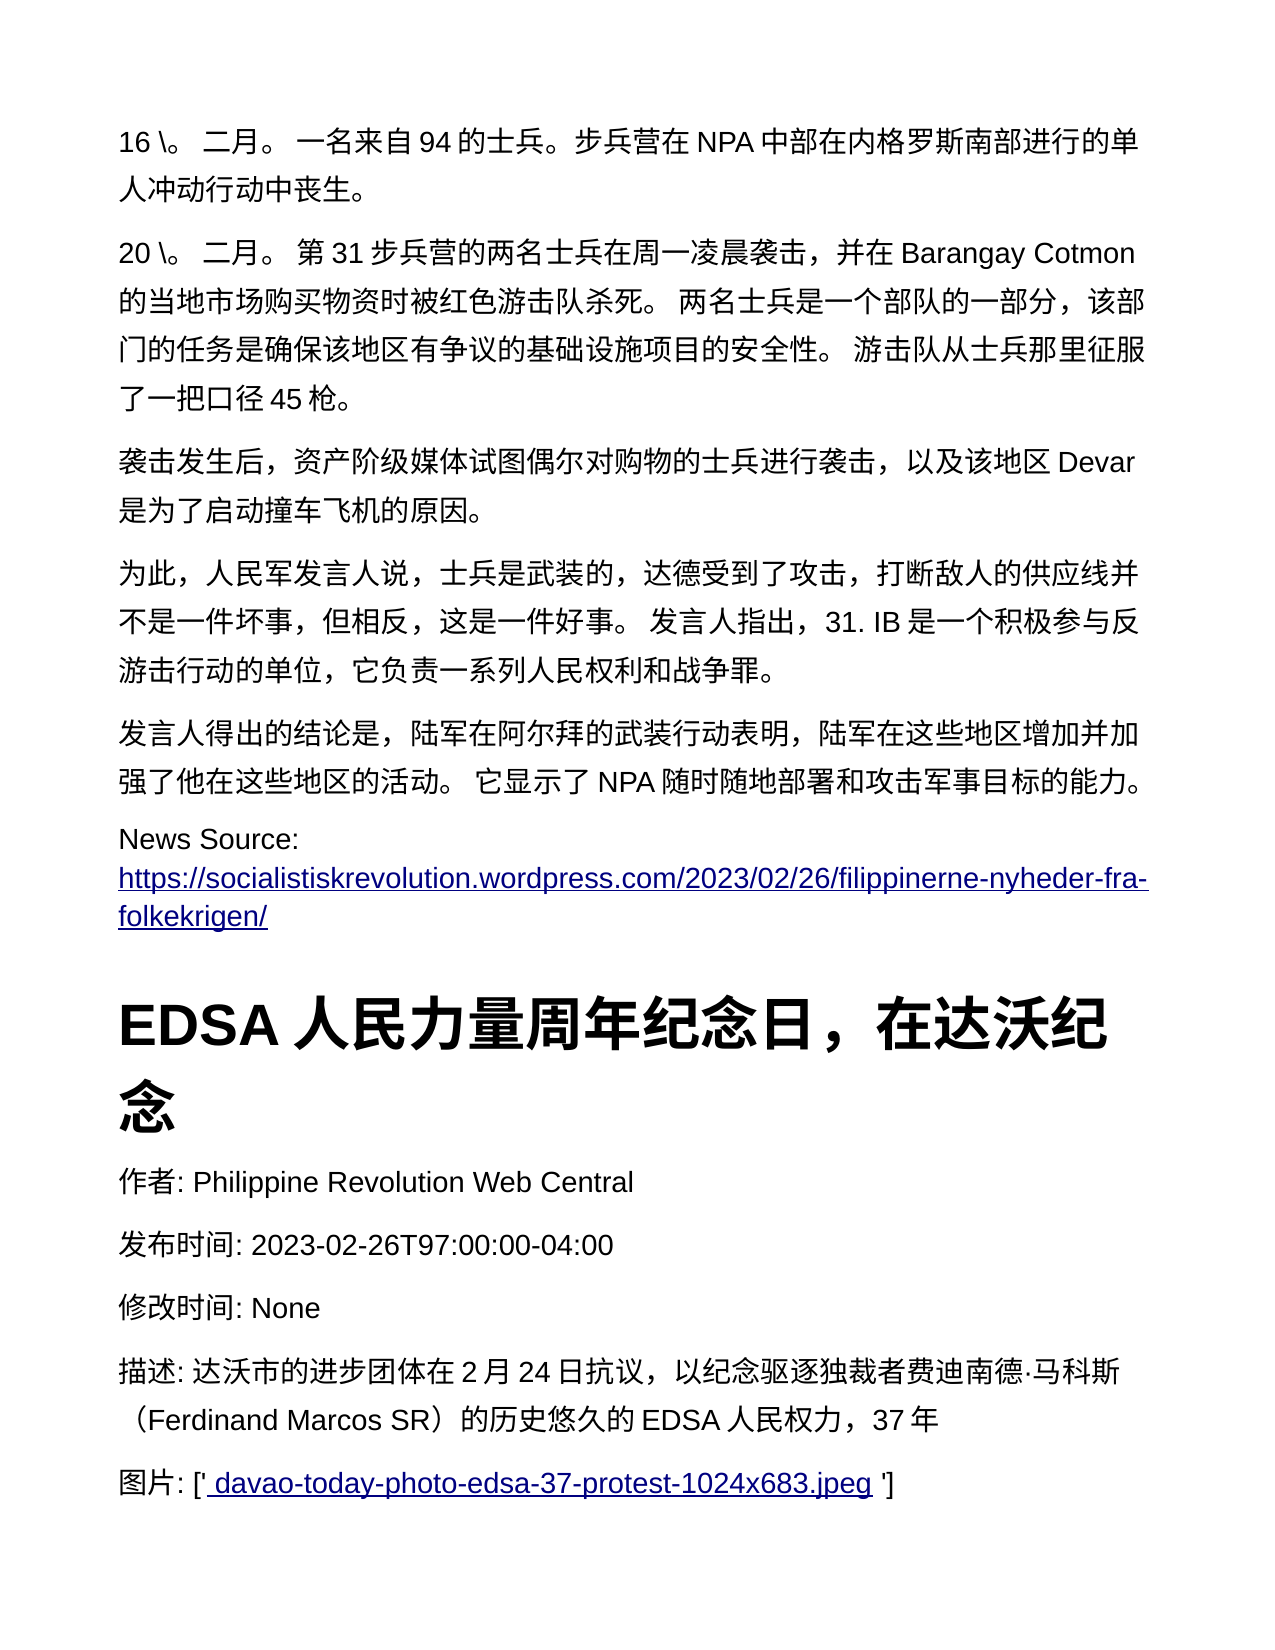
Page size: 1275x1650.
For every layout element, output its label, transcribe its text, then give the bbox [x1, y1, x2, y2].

text 图片: [' davao-today-photo-edsa-37-protest-1024x683.jpeg '] [118, 1460, 1157, 1502]
text 修改时间: None [118, 1285, 1157, 1327]
text News Source: https://socialistiskrevolution.wordpress.com/2023/02/26/filippinerne-nyheder-fra-folkekrigen/ [118, 822, 1157, 933]
subtitle EDSA人民力量周年纪念日，在达沃纪念 [118, 977, 1157, 1146]
text 描述: 达沃市的进步团体在2月24日抗议，以纪念驱逐独裁者费迪南德·马科斯（Ferdinand Marcos SR）的历史悠久的EDSA人民权力，37年 [118, 1348, 1157, 1439]
text 发言人得出的结论是，陆军在阿尔拜的武装行动表明，陆军在这些地区增加并加强了他在这些地区的活动。 它显示了NPA随时随地部署和攻击军事目标的能力。 [118, 710, 1157, 801]
text 16 \。 二月。 一名来自94的士兵。步兵营在NPA中部在内格罗斯南部进行的单人冲动行动中丧生。 [118, 118, 1157, 209]
text 作者: Philippine Revolution Web Central [118, 1159, 1157, 1201]
text 发布时间: 2023-02-26T97:00:00-04:00 [118, 1222, 1157, 1264]
text 为此，人民军发言人说，士兵是武装的，达德受到了攻击，打断敌人的供应线并不是一件坏事，但相反，这是一件好事。 发言人指出，31. IB是一个积极参与反游击行动的单位，它负责一系列人民权利和战争罪。 [118, 550, 1157, 689]
text 20 \。 二月。 第31步兵营的两名士兵在周一凌晨袭击，并在Barangay Cotmon的当地市场购买物资时被红色游击队杀死。 两名士兵是一个部队的一部分，该部门的任务是确保该地区有争议的基础设施项目的安全性。 游击队从士兵那里征服了一把口径45枪。 [118, 230, 1157, 418]
text 袭击发生后，资产阶级媒体试图偶尔对购物的士兵进行袭击，以及该地区Devar是为了启动撞车飞机的原因。 [118, 438, 1157, 529]
